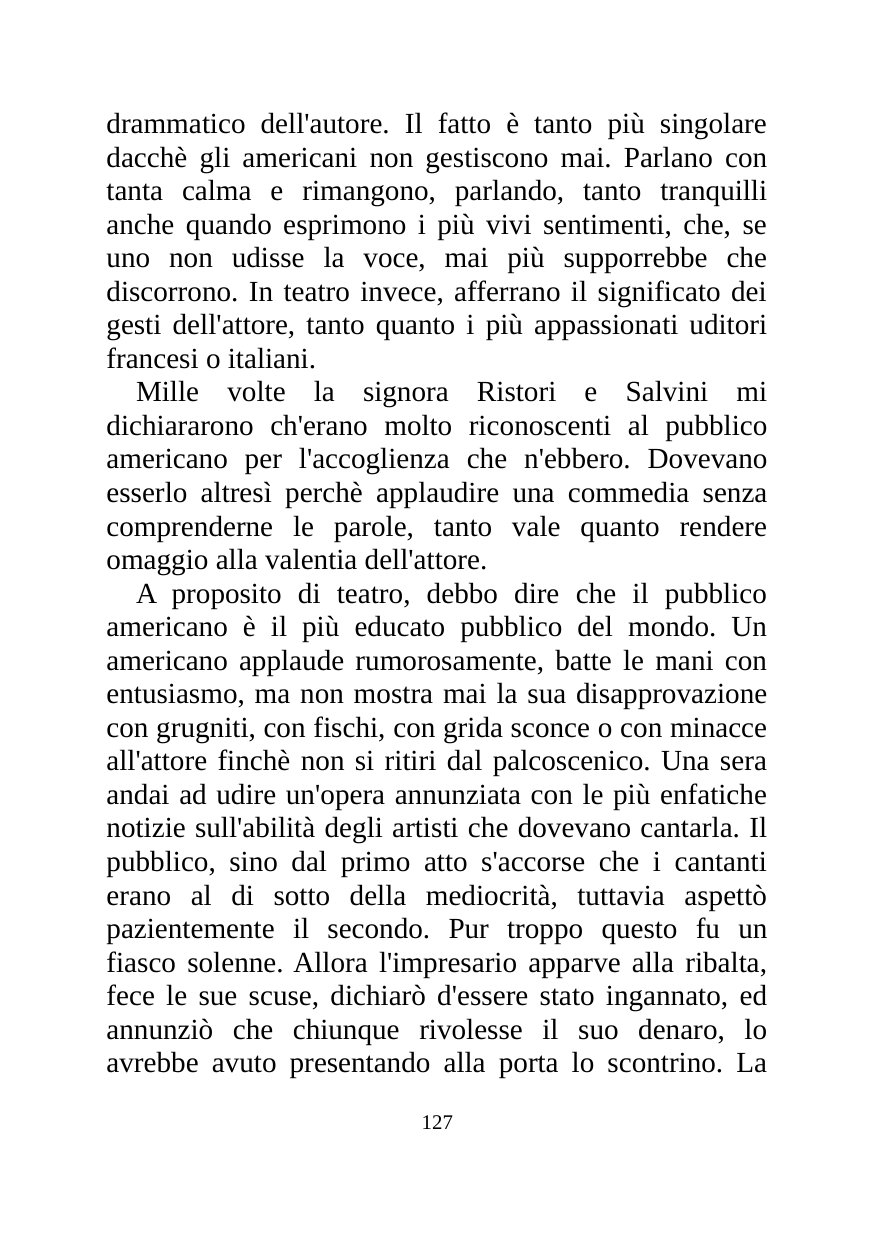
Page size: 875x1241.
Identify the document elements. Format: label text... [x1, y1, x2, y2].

text Mille volte la signora Ristori e Salvini mi dichiararono ch'erano molto riconoscenti al pubblico americano per l'accoglienza che n'ebbero. Dovevano esserlo altresì perchè applaudire una commedia senza comprenderne le parole, tanto vale quanto rendere omaggio alla valentia dell'attore. [106, 374, 768, 576]
text drammatico dell'autore. Il fatto è tanto più singolare dacchè gli americani non gestiscono mai. Parlano con tanta calma e rimangono, parlando, tanto tranquilli anche quando esprimono i più vivi sentimenti, che, se uno non udisse la voce, mai più supporrebbe che discorrono. In teatro invece, afferrano il significato dei gesti dell'attore, tanto quanto i più appassionati uditori francesi o italiani. [106, 106, 768, 374]
text A proposito di teatro, debbo dire che il pubblico americano è il più educato pubblico del mondo. Un americano applaude rumorosamente, batte le mani con entusiasmo, ma non mostra mai la sua disapprovazione con grugniti, con fischi, con grida sconce o con minacce all'attore finchè non si ritiri dal palcoscenico. Una sera andai ad udire un'opera annunziata con le più enfatiche notizie sull'abilità degli artisti che dovevano cantarla. Il pubblico, sino dal primo atto s'accorse che i cantanti erano al di sotto della mediocrità, tuttavia aspettò pazientemente il secondo. Pur troppo questo fu un fiasco solenne. Allora l'impresario apparve alla ribalta, fece le sue scuse, dichiarò d'essere stato ingannato, ed annunziò che chiunque rivolesse il suo denaro, lo avrebbe avuto presentando alla porta lo scontrino. La [106, 576, 768, 1079]
